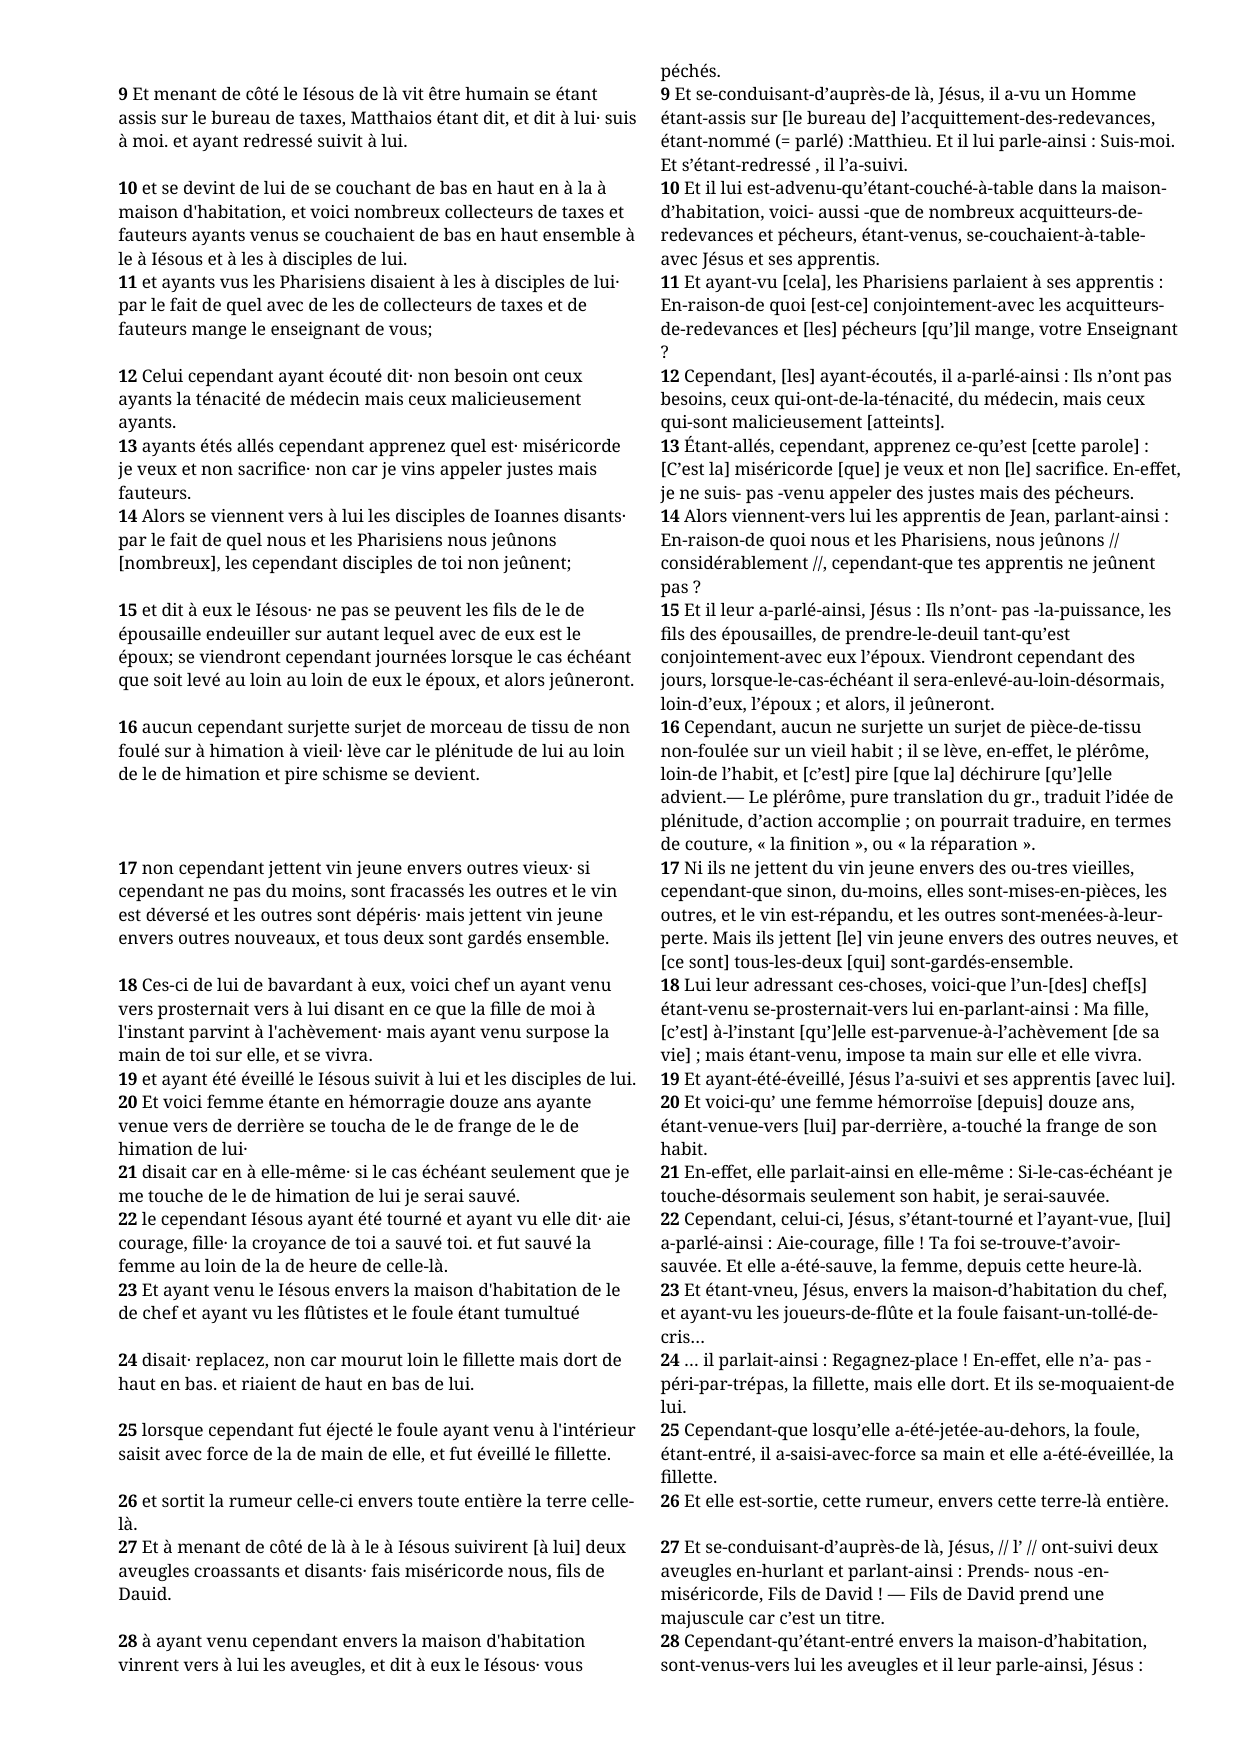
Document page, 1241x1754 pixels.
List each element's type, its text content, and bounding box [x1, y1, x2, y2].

table_cell 13 ayants étés allés cependant apprenez quel est· miséricorde je veux et non sacrifice· non car je vins appeler justes mais fauteurs. [118, 434, 639, 504]
table_cell 18 Lui leur adressant ces-choses, voici-que l’un-[des] chef[s] étant-venu se-prosternait-vers lui en-parlant-ainsi : Ma fille, [c’est] à-l’instant [qu’]elle est-parvenue-à-l’achèvement [de sa vie] ; mais étant-venu, impose ta main sur elle et elle vivra. [660, 973, 1181, 1067]
table_cell [639, 1629, 660, 1676]
table_cell 12 Cependant, [les] ayant-écoutés, il a-parlé-ainsi : Ils n’ont pas besoins, ceux qui-ont-de-la-ténacité, du médecin, mais ceux qui-sont malicieusement [atteints]. [660, 364, 1181, 434]
table_cell 11 et ayants vus les Pharisiens disaient à les à disciples de lui· par le fait de quel avec de les de collecteurs de taxes et de fauteurs mange le enseignant de vous; [118, 270, 639, 364]
table_cell 15 et dit à eux le Iésous· ne pas se peuvent les fils de le de épousaille endeuiller sur autant lequel avec de eux est le époux; se viendront cependant journées lorsque le cas échéant que soit levé au loin au loin de eux le époux, et alors jeûneront. [118, 598, 639, 715]
table_cell 23 Et étant-vneu, Jésus, envers la maison-d’habitation du chef, et ayant-vu les joueurs-de-flûte et la foule faisant-un-tollé-de-cris… [660, 1278, 1181, 1348]
table_cell [639, 83, 660, 176]
table_cell 16 aucun cependant surjette surjet de morceau de tissu de non foulé sur à himation à vieil· lève car le plénitude de lui au loin de le de himation et pire schisme se devient. [118, 715, 639, 856]
table_cell 25 lorsque cependant fut éjecté le foule ayant venu à l'intérieur saisit avec force de la de main de elle, et fut éveillé le fillette. [118, 1419, 639, 1489]
table_cell 23 Et ayant venu le Iésous envers la maison d'habitation de le de chef et ayant vu les flûtistes et le foule étant tumultué [118, 1278, 639, 1348]
table_cell 11 Et ayant-vu [cela], les Pharisiens parlaient à ses apprentis : En-raison-de quoi [est-ce] conjointement-avec les acquitteurs-de-redevances et [les] pécheurs [qu’]il mange, votre Enseignant ? [660, 270, 1181, 364]
table_cell 24 … il parlait-ainsi : Regagnez-place ! En-effet, elle n’a- pas -péri-par-trépas, la fillette, mais elle dort. Et ils se-moquaient-de lui. [660, 1348, 1181, 1418]
table_cell 24 disait· replacez, non car mourut loin le fillette mais dort de haut en bas. et riaient de haut en bas de lui. [118, 1348, 639, 1418]
table_cell 25 Cependant-que losqu’elle a-été-jetée-au-dehors, la foule, étant-entré, il a-saisi-avec-force sa main et elle a-été-éveillée, la fillette. [660, 1419, 1181, 1489]
table_cell [639, 59, 660, 82]
table_cell [639, 434, 660, 504]
table_cell 19 Et ayant-été-éveillé, Jésus l’a-suivi et ses apprentis [avec lui]. [660, 1067, 1181, 1090]
table_cell [639, 973, 660, 1067]
table_cell [639, 1536, 660, 1629]
table_cell 15 Et il leur a-parlé-ainsi, Jésus : Ils n’ont- pas -la-puissance, les fils des épousailles, de prendre-le-deuil tant-qu’est conjointement-avec eux l’époux. Viendront cependant des jours, lorsque-le-cas-échéant il sera-enlevé-au-loin-désormais, loin-d’eux, l’époux ; et alors, il jeûneront. [660, 598, 1181, 715]
table_cell 10 et se devint de lui de se couchant de bas en haut en à la à maison d'habitation, et voici nombreux collecteurs de taxes et fauteurs ayants venus se couchaient de bas en haut ensemble à le à Iésous et à les à disciples de lui. [118, 176, 639, 270]
table_cell [639, 1348, 660, 1418]
table_cell 28 à ayant venu cependant envers la maison d'habitation vinrent vers à lui les aveugles, et dit à eux le Iésous· vous croyez en ce que je me puis ce-ci faire; disent à lui· oui Maître. [118, 1629, 639, 1676]
table_cell [639, 1489, 660, 1536]
table_cell 19 et ayant été éveillé le Iésous suivit à lui et les disciples de lui. [118, 1067, 639, 1090]
table_cell 17 Ni ils ne jettent du vin jeune envers des ou-tres vieilles, cependant-que sinon, du-moins, elles sont-mises-en-pièces, les outres, et le vin est-répandu, et les outres sont-menées-à-leur-perte. Mais ils jettent [le] vin jeune envers des outres neuves, et [ce sont] tous-les-deux [qui] sont-gardés-ensemble. [660, 856, 1181, 973]
table_cell [639, 1067, 660, 1090]
table_cell 16 Cependant, aucun ne surjette un surjet de pièce-de-tissu non-foulée sur un vieil habit ; il se lève, en-effet, le plérôme, loin-de l’habit, et [c’est] pire [que la] déchirure [qu’]elle advient.— Le plérôme, pure translation du gr., traduit l’idée de plénitude, d’action accomplie ; on pourrait traduire, en termes de couture, « la finition », ou « la réparation ». [660, 715, 1181, 856]
table_cell 14 Alors viennent-vers lui les apprentis de Jean, parlant-ainsi : En-raison-de quoi nous et les Pharisiens, nous jeûnons // considérablement //, cependant-que tes apprentis ne jeûnent pas ? [660, 504, 1181, 598]
table_cell 14 Alors se viennent vers à lui les disciples de Ioannes disants· par le fait de quel nous et les Pharisiens nous jeûnons [nombreux], les cependant disciples de toi non jeûnent; [118, 504, 639, 598]
table_cell 8 Cependant, ayant-vu [cela], les foules ont-été-dans-la crainte et elles ont-glorifié Dieu, celui qui-a-donné un tel pouvoir aux Hommes.— Précisément en rapport avec le pouvoir du fils de l’Homme au v. 6. Ce qui est en jeu, ici, ce n’est pas le pouvoir d’éveiller le paralytique, mais bien celui d’abandonner les péchés. [660, 59, 1181, 82]
table_cell 10 Et il lui est-advenu-qu’étant-couché-à-table dans la maison-d’habitation, voici- aussi -que de nombreux acquitteurs-de-redevances et pécheurs, étant-venus, se-couchaient-à-table-avec Jésus et ses apprentis. [660, 176, 1181, 270]
table_cell 28 Cependant-qu’étant-entré envers la maison-d’habitation, sont-venus-vers lui les aveugles et il leur parle-ainsi, Jésus : Avez-vous-foi que j’aie-la-puissance de faire cela ? Ils lui parlent-ainsi : Oui, Seigneur. [660, 1629, 1181, 1676]
table_cell 18 Ces-ci de lui de bavardant à eux, voici chef un ayant venu vers prosternait vers à lui disant en ce que la fille de moi à l'instant parvint à l'achèvement· mais ayant venu surpose la main de toi sur elle, et se vivra. [118, 973, 639, 1067]
table_cell 22 le cependant Iésous ayant été tourné et ayant vu elle dit· aie courage, fille· la croyance de toi a sauvé toi. et fut sauvé la femme au loin de la de heure de celle-là. [118, 1208, 639, 1278]
table_cell [639, 504, 660, 598]
table_cell 9 Et menant de côté le Iésous de là vit être humain se étant assis sur le bureau de taxes, Matthaios étant dit, et dit à lui· suis à moi. et ayant redressé suivit à lui. [118, 83, 639, 176]
table_cell 17 non cependant jettent vin jeune envers outres vieux· si cependant ne pas du moins, sont fracassés les outres et le vin est déversé et les outres sont dépéris· mais jettent vin jeune envers outres nouveaux, et tous deux sont gardés ensemble. [118, 856, 639, 973]
table_cell [639, 715, 660, 856]
table_cell 22 Cependant, celui-ci, Jésus, s’étant-tourné et l’ayant-vue, [lui] a-parlé-ainsi : Aie-courage, fille ! Ta foi se-trouve-t’avoir-sauvée. Et elle a-été-sauve, la femme, depuis cette heure-là. [660, 1208, 1181, 1278]
table_cell 27 Et à menant de côté de là à le à Iésous suivirent [à lui] deux aveugles croassants et disants· fais miséricorde nous, fils de Dauid. [118, 1536, 639, 1629]
table_cell [639, 364, 660, 434]
table_cell [639, 1090, 660, 1161]
table_cell [639, 856, 660, 973]
table_cell [639, 1419, 660, 1489]
table_cell 21 disait car en à elle-même· si le cas échéant seulement que je me touche de le de himation de lui je serai sauvé. [118, 1161, 639, 1207]
table_cell 9 Et se-conduisant-d’auprès-de là, Jésus, il a-vu un Homme étant-assis sur [le bureau de] l’acquittement-des-redevances, étant-nommé (= parlé) :Matthieu. Et il lui parle-ainsi : Suis-moi. Et s’étant-redressé , il l’a-suivi. [660, 83, 1181, 176]
table_cell 13 Étant-allés, cependant, apprenez ce-qu’est [cette parole] : [C’est la] miséricorde [que] je veux et non [le] sacrifice. En-effet, je ne suis- pas -venu appeler des justes mais des pécheurs. [660, 434, 1181, 504]
table_cell 20 Et voici-qu’ une femme hémorroïse [depuis] douze ans, étant-venue-vers [lui] par-derrière, a-touché la frange de son habit. [660, 1090, 1181, 1161]
table_cell 21 En-effet, elle parlait-ainsi en elle-même : Si-le-cas-échéant je touche-désormais seulement son habit, je serai-sauvée. [660, 1161, 1181, 1207]
table_cell 27 Et se-conduisant-d’auprès-de là, Jésus, // l’ // ont-suivi deux aveugles en-hurlant et parlant-ainsi : Prends- nous -en-miséricorde, Fils de David ! — Fils de David prend une majuscule car c’est un titre. [660, 1536, 1181, 1629]
table_cell [639, 176, 660, 270]
table_cell [639, 1208, 660, 1278]
table_cell 26 Et elle est-sortie, cette rumeur, envers cette terre-là entière. [660, 1489, 1181, 1536]
table_cell [639, 598, 660, 715]
table_cell [639, 1161, 660, 1207]
table_cell 12 Celui cependant ayant écouté dit· non besoin ont ceux ayants la ténacité de médecin mais ceux malicieusement ayants. [118, 364, 639, 434]
table_cell 8 ayants vus cependant les foules furent effrayé et glorifièrent le Dieu celui ayant donné autorité telle à les à êtres humains. [118, 59, 639, 82]
table_cell 26 et sortit la rumeur celle-ci envers toute entière la terre celle-là. [118, 1489, 639, 1536]
table_cell 20 Et voici femme étante en hémorragie douze ans ayante venue vers de derrière se toucha de le de frange de le de himation de lui· [118, 1090, 639, 1161]
table_cell [639, 270, 660, 364]
table_cell [639, 1278, 660, 1348]
